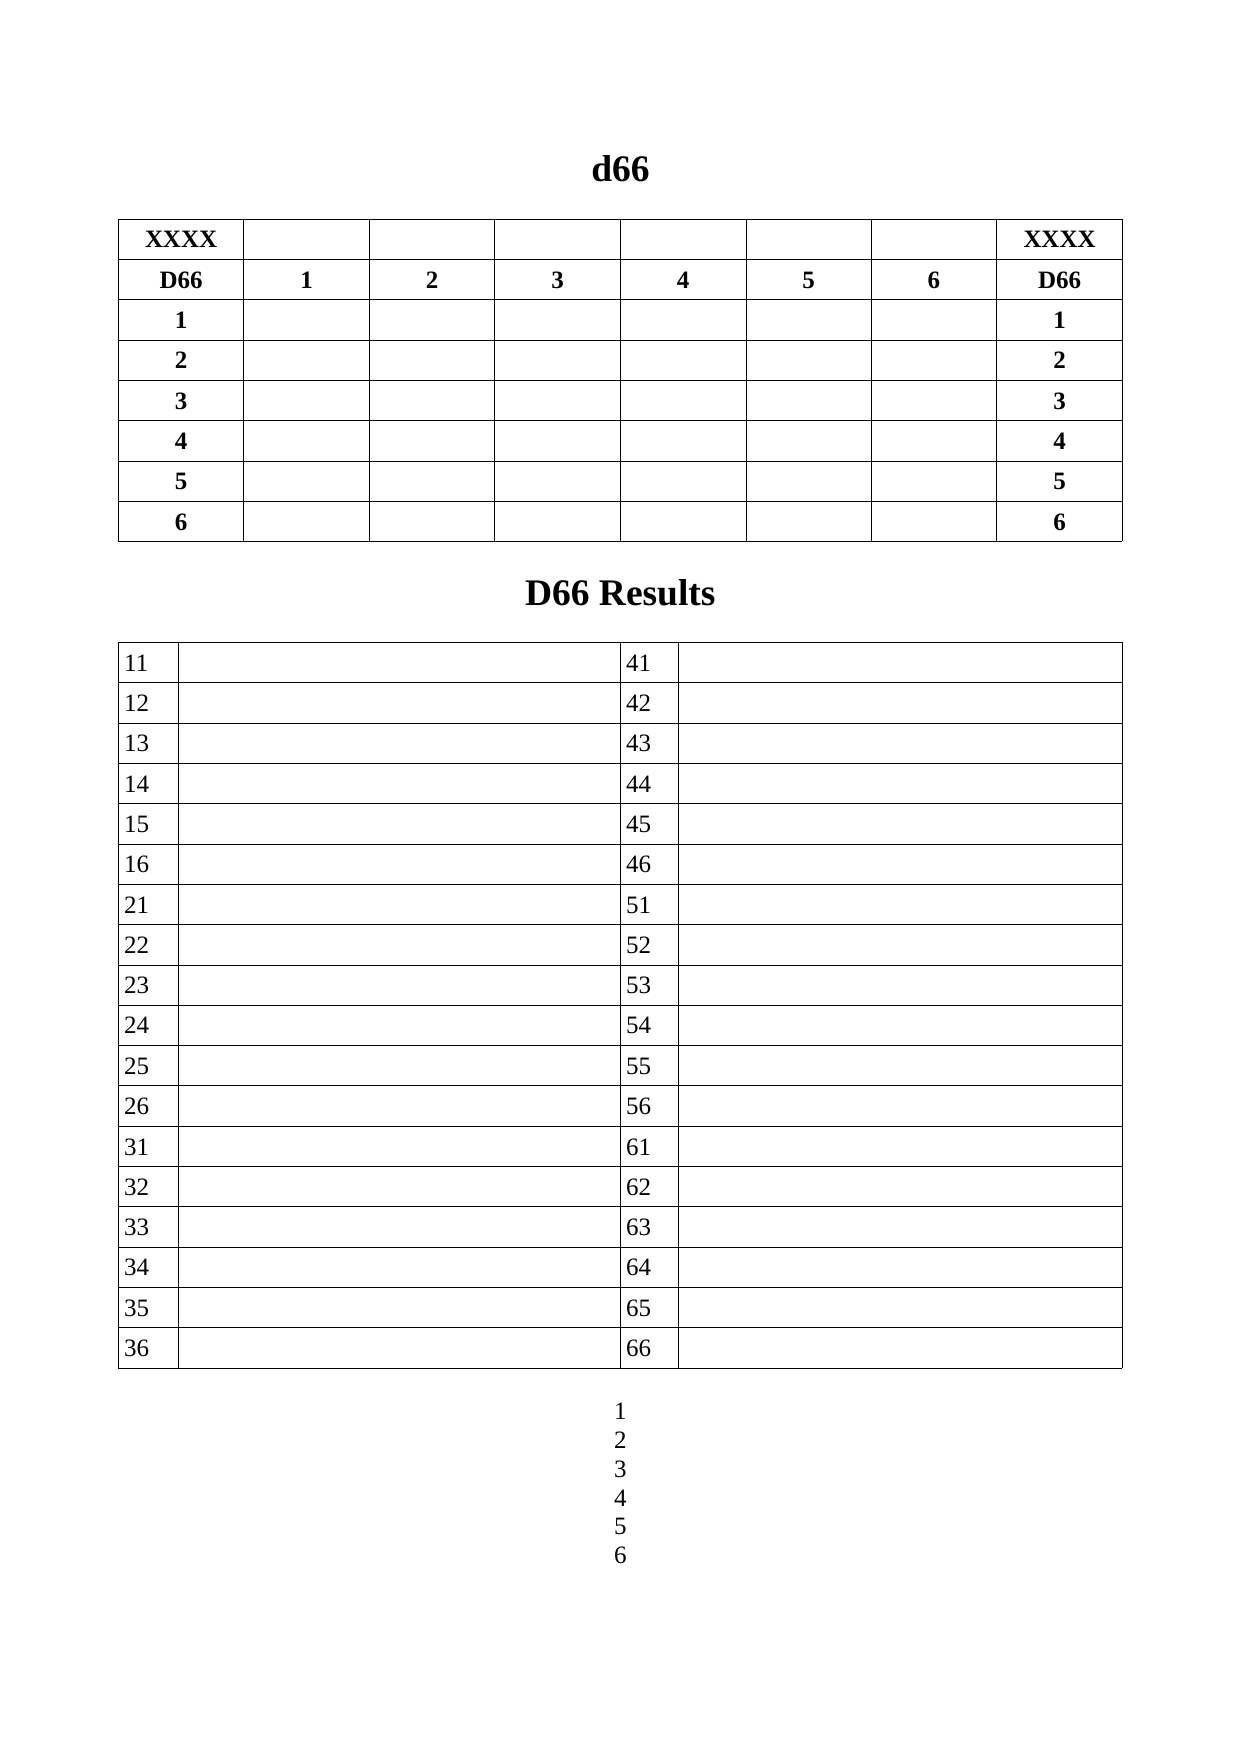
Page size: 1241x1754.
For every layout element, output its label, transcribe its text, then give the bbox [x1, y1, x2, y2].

table_cell [679, 885, 1122, 924]
text 1 [118, 1396, 1122, 1425]
table_cell [179, 885, 620, 924]
table_cell [179, 1167, 620, 1206]
table_cell [621, 502, 746, 541]
table_cell 31 [119, 1127, 178, 1166]
table_cell [179, 1207, 620, 1247]
table_cell [179, 1248, 620, 1287]
table_cell 25 [119, 1046, 178, 1085]
table_cell [495, 381, 620, 420]
table_cell [679, 966, 1122, 1005]
table_cell 6 [119, 502, 243, 541]
table_cell [747, 421, 871, 461]
table_cell D66 [119, 260, 243, 299]
table_cell [872, 502, 996, 541]
table_cell [179, 1328, 620, 1368]
table_cell 4 [997, 421, 1122, 461]
table_cell [679, 1086, 1122, 1126]
table_cell 3 [997, 381, 1122, 420]
table_cell 15 [119, 804, 178, 843]
table_cell 62 [621, 1167, 678, 1206]
table_cell 56 [621, 1086, 678, 1126]
table_cell [179, 683, 620, 723]
table_cell 13 [119, 724, 178, 763]
table_cell [679, 925, 1122, 964]
table_cell 44 [621, 764, 678, 803]
table_cell 26 [119, 1086, 178, 1126]
table_cell 3 [495, 260, 620, 299]
table_cell 5 [997, 462, 1122, 501]
text d66 [118, 147, 1122, 190]
table_header [495, 220, 620, 259]
table_cell [872, 300, 996, 340]
table_cell 1 [244, 260, 369, 299]
table_cell 1 [997, 300, 1122, 340]
table_cell 2 [119, 341, 243, 380]
table_cell [495, 462, 620, 501]
table_cell [244, 341, 369, 380]
text 2 [118, 1425, 1122, 1454]
text D66 Results [118, 570, 1122, 613]
table_cell [621, 421, 746, 461]
text 3 [118, 1454, 1122, 1483]
table_cell [179, 1006, 620, 1045]
table_cell [495, 502, 620, 541]
table_cell [179, 925, 620, 964]
table_cell [244, 381, 369, 420]
table_cell [747, 381, 871, 420]
table_cell 55 [621, 1046, 678, 1085]
table_cell 36 [119, 1328, 178, 1368]
table_cell 66 [621, 1328, 678, 1368]
table_cell [747, 462, 871, 501]
table_header XXXX [119, 220, 243, 259]
table_cell 51 [621, 885, 678, 924]
text 6 [118, 1540, 1122, 1569]
table_cell [495, 341, 620, 380]
table_cell [679, 1167, 1122, 1206]
table_cell [872, 421, 996, 461]
table_cell 53 [621, 966, 678, 1005]
table_cell [179, 764, 620, 803]
table_cell 4 [621, 260, 746, 299]
table_cell [244, 502, 369, 541]
table_cell [495, 300, 620, 340]
table_cell 6 [872, 260, 996, 299]
table_cell [370, 381, 494, 420]
table_cell 64 [621, 1248, 678, 1287]
table_cell [679, 1328, 1122, 1368]
table_cell 14 [119, 764, 178, 803]
table_cell [370, 462, 494, 501]
table_cell 52 [621, 925, 678, 964]
table_cell 2 [997, 341, 1122, 380]
table_cell 35 [119, 1288, 178, 1327]
table_cell [370, 421, 494, 461]
table_cell [370, 341, 494, 380]
table_cell [179, 966, 620, 1005]
table_cell 12 [119, 683, 178, 723]
table_cell [179, 1288, 620, 1327]
table_cell [747, 341, 871, 380]
table_cell [679, 724, 1122, 763]
table_cell 54 [621, 1006, 678, 1045]
text 4 [118, 1483, 1122, 1511]
table_cell 5 [747, 260, 871, 299]
table_cell [679, 845, 1122, 884]
table_cell [679, 1006, 1122, 1045]
table_cell 1 [119, 300, 243, 340]
table_cell 6 [997, 502, 1122, 541]
table_cell [179, 804, 620, 843]
text 5 [118, 1511, 1122, 1540]
table_cell 33 [119, 1207, 178, 1247]
table_cell [679, 683, 1122, 723]
table_header [679, 643, 1122, 682]
table_cell [621, 381, 746, 420]
table_cell [679, 1046, 1122, 1085]
table_header [370, 220, 494, 259]
table_header [621, 220, 746, 259]
table_cell 4 [119, 421, 243, 461]
table_cell 43 [621, 724, 678, 763]
table_cell [179, 724, 620, 763]
table_header [179, 643, 620, 682]
table_cell 23 [119, 966, 178, 1005]
table_cell 63 [621, 1207, 678, 1247]
table_cell 45 [621, 804, 678, 843]
table_cell [244, 421, 369, 461]
table_cell 42 [621, 683, 678, 723]
table_cell 65 [621, 1288, 678, 1327]
table_cell [621, 462, 746, 501]
table_cell 16 [119, 845, 178, 884]
table_header XXXX [997, 220, 1122, 259]
table_cell 46 [621, 845, 678, 884]
table_header [747, 220, 871, 259]
table_cell [179, 1086, 620, 1126]
table_cell [621, 341, 746, 380]
table_cell [679, 764, 1122, 803]
table_cell 24 [119, 1006, 178, 1045]
table_cell [872, 341, 996, 380]
table_cell [679, 804, 1122, 843]
table_cell [621, 300, 746, 340]
table_cell 21 [119, 885, 178, 924]
table_cell [872, 462, 996, 501]
table_cell [679, 1127, 1122, 1166]
table_cell [244, 462, 369, 501]
table_header 11 [119, 643, 178, 682]
table_cell [370, 502, 494, 541]
table_cell [179, 1127, 620, 1166]
table_cell D66 [997, 260, 1122, 299]
table_cell [679, 1207, 1122, 1247]
table_cell [495, 421, 620, 461]
table_cell [244, 300, 369, 340]
table_cell [747, 502, 871, 541]
table_cell 61 [621, 1127, 678, 1166]
table_cell 34 [119, 1248, 178, 1287]
table_cell [370, 300, 494, 340]
table_cell 32 [119, 1167, 178, 1206]
table_cell [747, 300, 871, 340]
table_cell [872, 381, 996, 420]
table_header [872, 220, 996, 259]
table_header [244, 220, 369, 259]
table_cell [679, 1248, 1122, 1287]
table_cell [679, 1288, 1122, 1327]
table_header 41 [621, 643, 678, 682]
table_cell 22 [119, 925, 178, 964]
table_cell 2 [370, 260, 494, 299]
table_cell 3 [119, 381, 243, 420]
table_cell 5 [119, 462, 243, 501]
table_cell [179, 845, 620, 884]
table_cell [179, 1046, 620, 1085]
